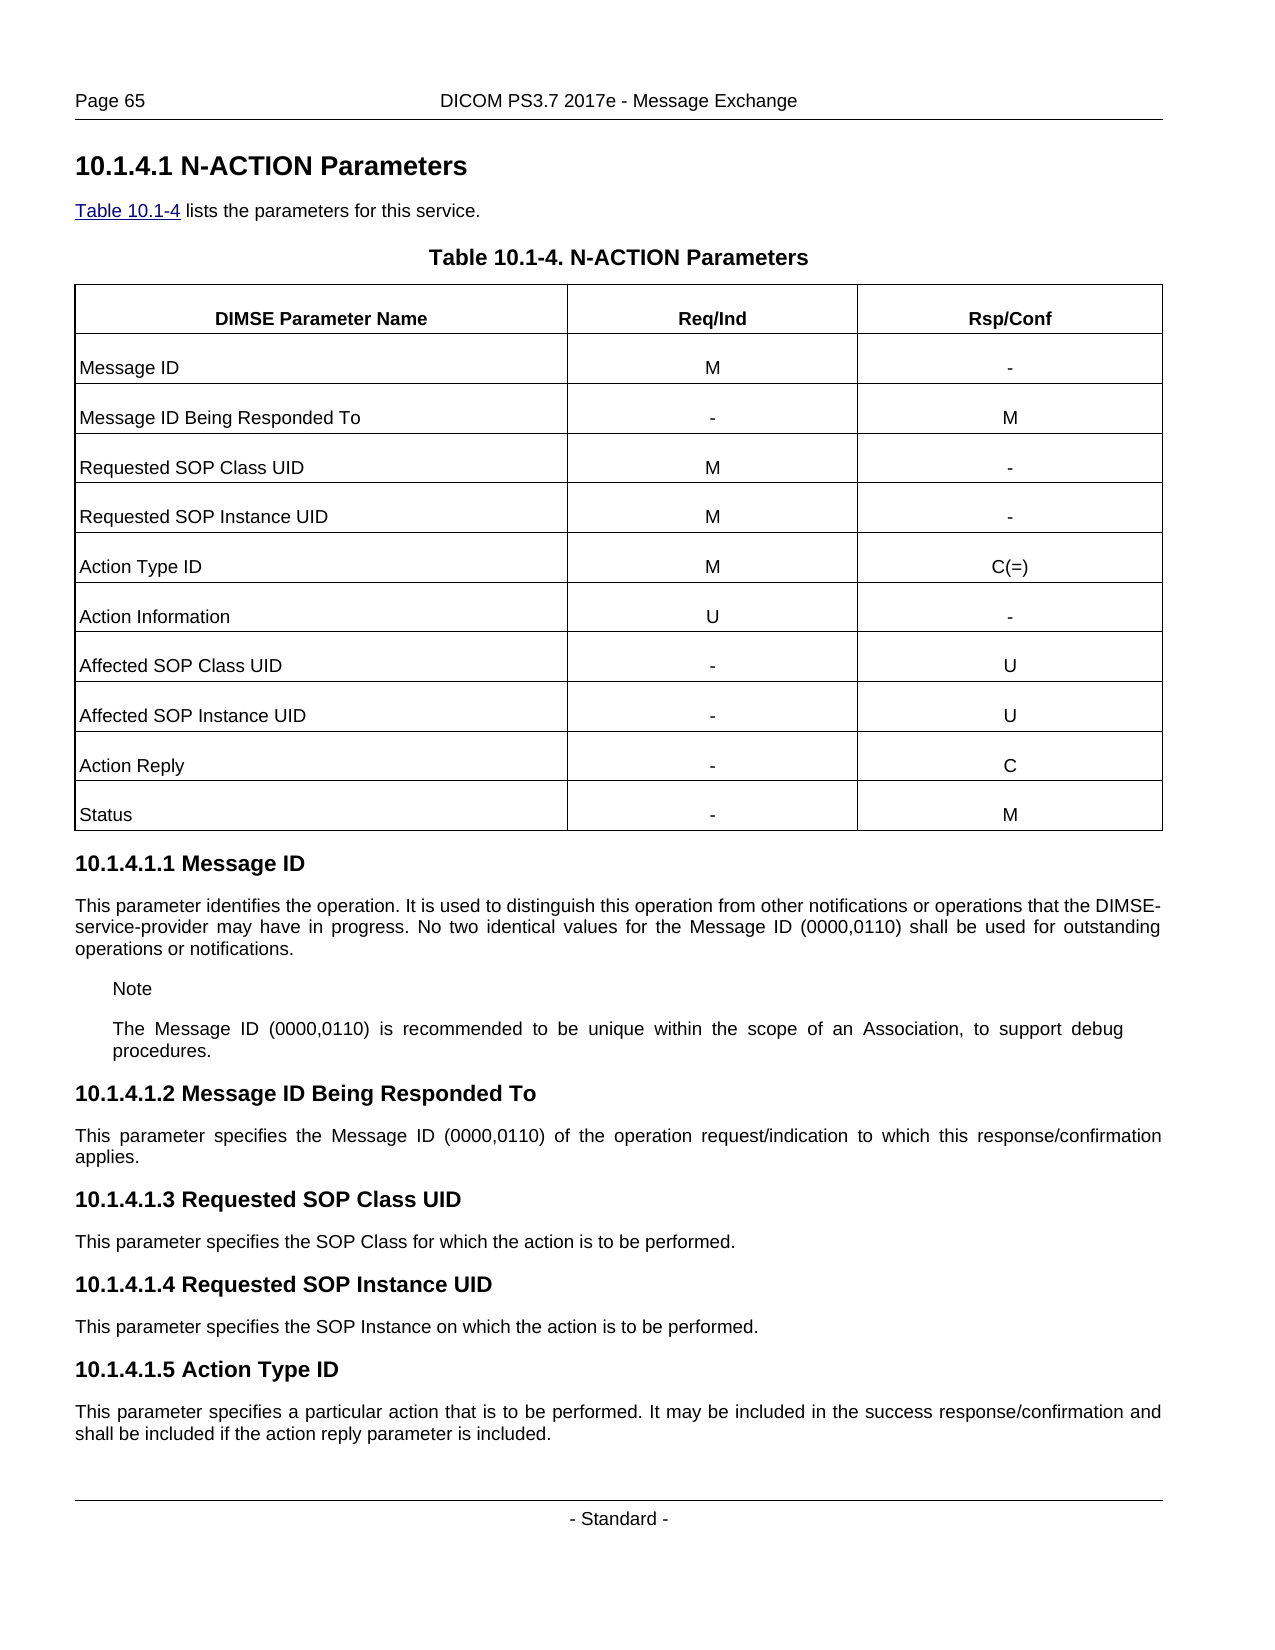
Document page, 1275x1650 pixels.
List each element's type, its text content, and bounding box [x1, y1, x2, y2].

text This parameter specifies a particular action that is to be performed. It may be included in the success response/confirmation and shall be included if the action reply parameter is included. [75, 1401, 1162, 1444]
table_cell Status [76, 781, 567, 830]
table_cell Affected SOP Class UID [76, 632, 567, 681]
table_cell - [858, 334, 1162, 383]
table_cell Action Type ID [76, 533, 567, 582]
table_cell U [858, 632, 1162, 681]
text The Message ID (0000,0110) is recommended to be unique within the scope of an Association, to support debug procedures. [112, 1018, 1125, 1061]
table_cell U [858, 682, 1162, 731]
text 10.1.4.1.5 Action Type ID [75, 1356, 1162, 1382]
text This parameter identifies the operation. It is used to distinguish this operation from other notifications or operations that the DIMSE-service-provider may have in progress. No two identical values for the Message ID (0000,0110) shall be used for outstanding operations or notifications. [75, 894, 1162, 959]
text 10.1.4.1.4 Requested SOP Instance UID [75, 1271, 1162, 1297]
table_cell M [568, 334, 857, 383]
table_cell M [858, 781, 1162, 830]
table_cell M [568, 483, 857, 532]
table_cell U [568, 583, 857, 631]
table_cell M [568, 434, 857, 482]
table_cell M [568, 533, 857, 582]
table_cell - [858, 483, 1162, 532]
text 10.1.4.1.2 Message ID Being Responded To [75, 1080, 1162, 1106]
table_cell Action Information [76, 583, 567, 631]
table_header Req/Ind [568, 285, 857, 333]
text Table 10.1-4. N-ACTION Parameters [75, 244, 1162, 270]
table_cell C [858, 732, 1162, 780]
table_cell Requested SOP Class UID [76, 434, 567, 482]
table_cell - [568, 781, 857, 830]
table_cell - [568, 732, 857, 780]
text This parameter specifies the SOP Instance on which the action is to be performed. [75, 1316, 1162, 1337]
text 10.1.4.1.1 Message ID [75, 850, 1162, 876]
table_cell - [858, 583, 1162, 631]
text Table 10.1-4 lists the parameters for this service. [75, 200, 1162, 222]
table_cell - [858, 434, 1162, 482]
text 10.1.4.1.3 Requested SOP Class UID [75, 1186, 1162, 1212]
table_cell - [568, 384, 857, 432]
text Note [112, 978, 1125, 999]
table_cell Requested SOP Instance UID [76, 483, 567, 532]
table_cell Message ID [76, 334, 567, 383]
table_header Rsp/Conf [858, 285, 1162, 333]
table_cell - [568, 632, 857, 681]
table_cell - [568, 682, 857, 731]
table_cell C(=) [858, 533, 1162, 582]
table_cell Message ID Being Responded To [76, 384, 567, 432]
table_cell M [858, 384, 1162, 432]
text This parameter specifies the SOP Class for which the action is to be performed. [75, 1231, 1162, 1253]
table_cell Action Reply [76, 732, 567, 780]
text 10.1.4.1 N-ACTION Parameters [75, 150, 1162, 181]
table_cell Affected SOP Instance UID [76, 682, 567, 731]
text This parameter specifies the Message ID (0000,0110) of the operation request/indication to which this response/confirmation applies. [75, 1124, 1162, 1168]
table_header DIMSE Parameter Name [76, 285, 567, 333]
